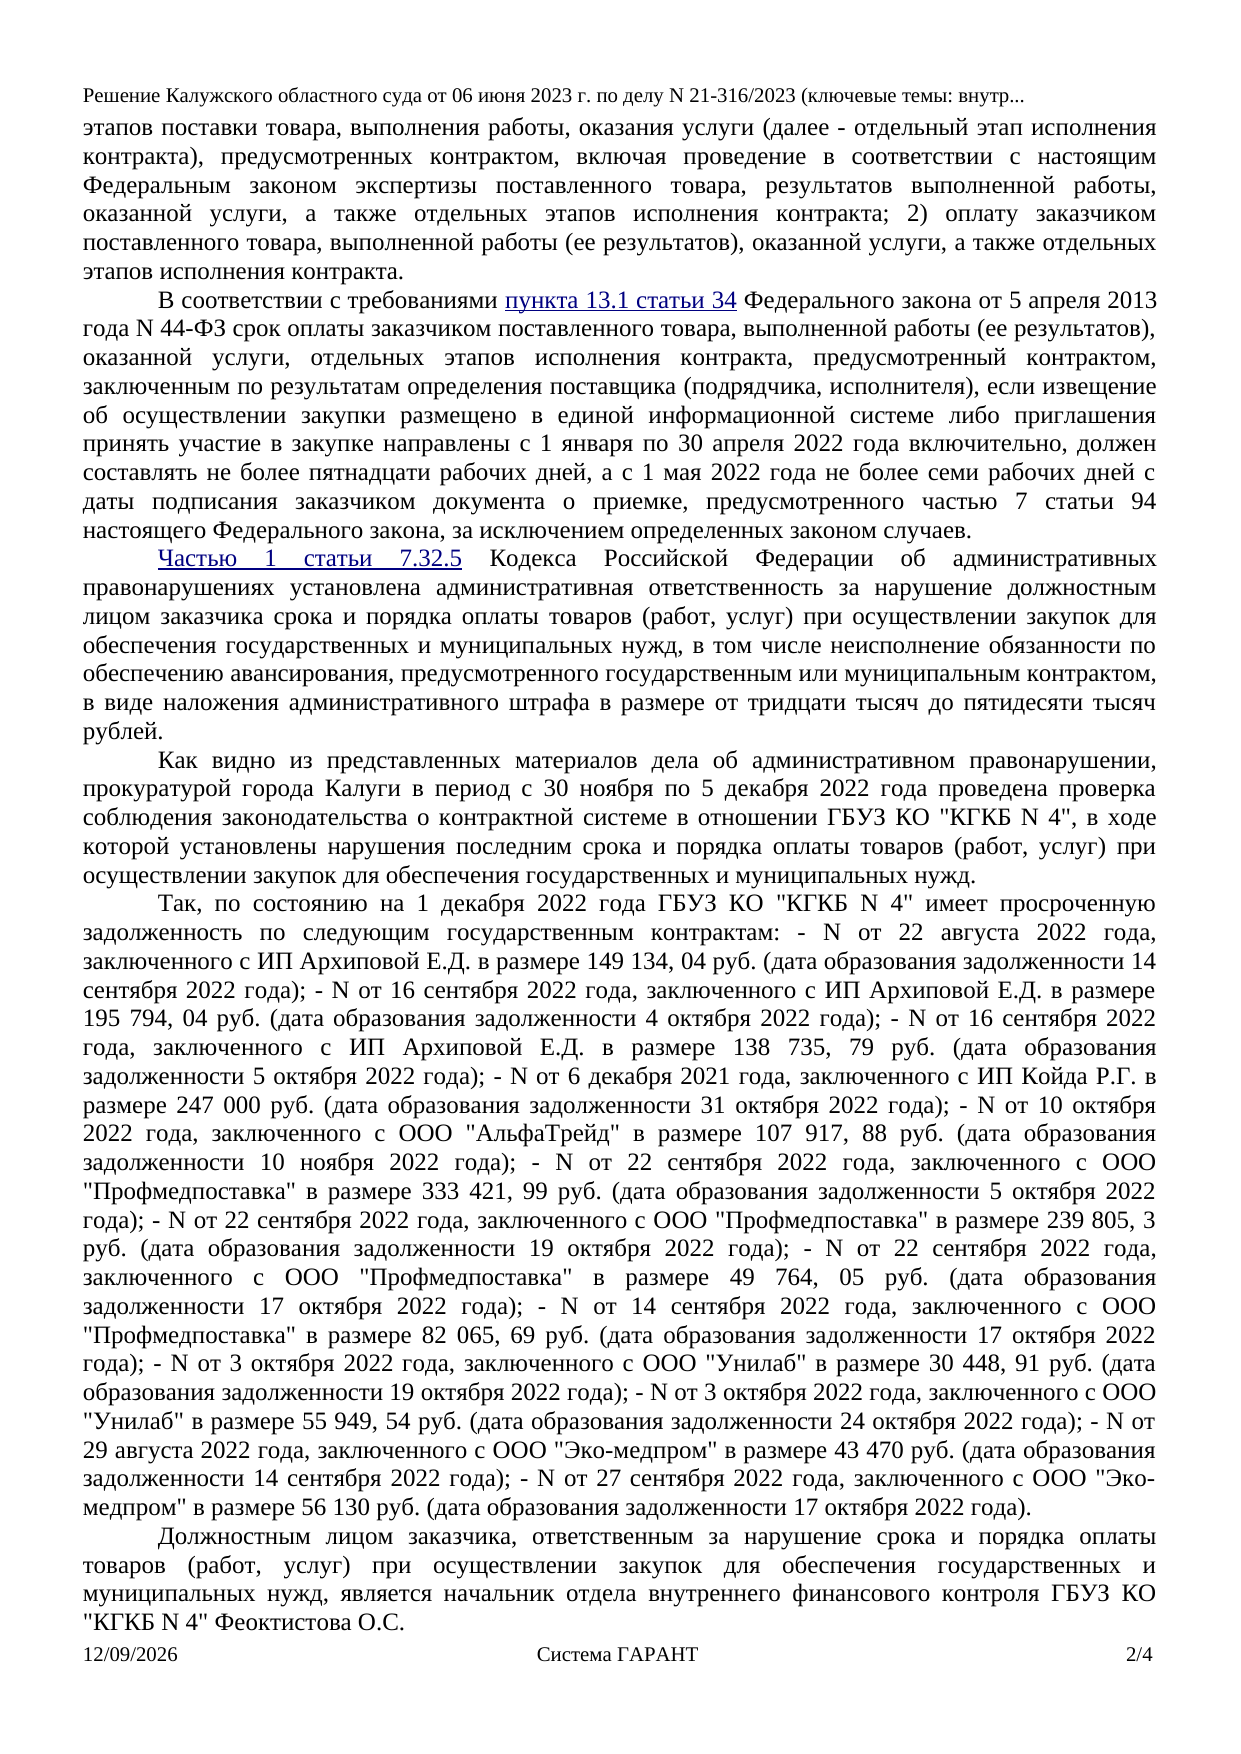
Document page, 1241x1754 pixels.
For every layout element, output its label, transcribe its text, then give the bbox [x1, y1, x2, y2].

text В соответствии с требованиями пункта 13.1 статьи 34 Федерального закона от 5 апреля 2013 года N 44-ФЗ срок оплаты заказчиком поставленного товара, выполненной работы (ее результатов), оказанной услуги, отдельных этапов исполнения контракта, предусмотренный контрактом, заключенным по результатам определения поставщика (подрядчика, исполнителя), если извещение об осуществлении закупки размещено в единой информационной системе либо приглашения принять участие в закупке направлены с 1 января по 30 апреля 2022 года включительно, должен составлять не более пятнадцати рабочих дней, а с 1 мая 2022 года не более семи рабочих дней с даты подписания заказчиком документа о приемке, предусмотренного частью 7 статьи 94 настоящего Федерального закона, за исключением определенных законом случаев. [83, 285, 1157, 543]
text этапов поставки товара, выполнения работы, оказания услуги (далее - отдельный этап исполнения контракта), предусмотренных контрактом, включая проведение в соответствии с настоящим Федеральным законом экспертизы поставленного товара, результатов выполненной работы, оказанной услуги, а также отдельных этапов исполнения контракта; 2) оплату заказчиком поставленного товара, выполненной работы (ее результатов), оказанной услуги, а также отдельных этапов исполнения контракта. [83, 112, 1157, 285]
text Как видно из представленных материалов дела об административном правонарушении, прокуратурой города Калуги в период с 30 ноября по 5 декабря 2022 года проведена проверка соблюдения законодательства о контрактной системе в отношении ГБУЗ КО "КГКБ N 4", в ходе которой установлены нарушения последним срока и порядка оплаты товаров (работ, услуг) при осуществлении закупок для обеспечения государственных и муниципальных нужд. [83, 745, 1157, 888]
text Так, по состоянию на 1 декабря 2022 года ГБУЗ КО "КГКБ N 4" имеет просроченную задолженность по следующим государственным контрактам: - N от 22 августа 2022 года, заключенного с ИП Архиповой Е.Д. в размере 149 134, 04 руб. (дата образования задолженности 14 сентября 2022 года); - N от 16 сентября 2022 года, заключенного с ИП Архиповой Е.Д. в размере 195 794, 04 руб. (дата образования задолженности 4 октября 2022 года); - N от 16 сентября 2022 года, заключенного с ИП Архиповой Е.Д. в размере 138 735, 79 руб. (дата образования задолженности 5 октября 2022 года); - N от 6 декабря 2021 года, заключенного с ИП Койда Р.Г. в размере 247 000 руб. (дата образования задолженности 31 октября 2022 года); - N от 10 октября 2022 года, заключенного с ООО "АльфаТрейд" в размере 107 917, 88 руб. (дата образования задолженности 10 ноября 2022 года); - N от 22 сентября 2022 года, заключенного с ООО "Профмедпоставка" в размере 333 421, 99 руб. (дата образования задолженности 5 октября 2022 года); - N от 22 сентября 2022 года, заключенного с ООО "Профмедпоставка" в размере 239 805, 3 руб. (дата образования задолженности 19 октября 2022 года); - N от 22 сентября 2022 года, заключенного с ООО "Профмедпоставка" в размере 49 764, 05 руб. (дата образования задолженности 17 октября 2022 года); - N от 14 сентября 2022 года, заключенного с ООО "Профмедпоставка" в размере 82 065, 69 руб. (дата образования задолженности 17 октября 2022 года); - N от 3 октября 2022 года, заключенного с ООО "Унилаб" в размере 30 448, 91 руб. (дата образования задолженности 19 октября 2022 года); - N от 3 октября 2022 года, заключенного с ООО "Унилаб" в размере 55 949, 54 руб. (дата образования задолженности 24 октября 2022 года); - N от 29 августа 2022 года, заключенного с ООО "Эко-медпром" в размере 43 470 руб. (дата образования задолженности 14 сентября 2022 года); - N от 27 сентября 2022 года, заключенного с ООО "Эко-медпром" в размере 56 130 руб. (дата образования задолженности 17 октября 2022 года). [83, 888, 1157, 1521]
text Частью 1 статьи 7.32.5 Кодекса Российской Федерации об административных правонарушениях установлена административная ответственность за нарушение должностным лицом заказчика срока и порядка оплаты товаров (работ, услуг) при осуществлении закупок для обеспечения государственных и муниципальных нужд, в том числе неисполнение обязанности по обеспечению авансирования, предусмотренного государственным или муниципальным контрактом, в виде наложения административного штрафа в размере от тридцати тысяч до пятидесяти тысяч рублей. [83, 543, 1157, 745]
text Должностным лицом заказчика, ответственным за нарушение срока и порядка оплаты товаров (работ, услуг) при осуществлении закупок для обеспечения государственных и муниципальных нужд, является начальник отдела внутреннего финансового контроля ГБУЗ КО "КГКБ N 4" Феоктистова О.С. [83, 1521, 1157, 1636]
